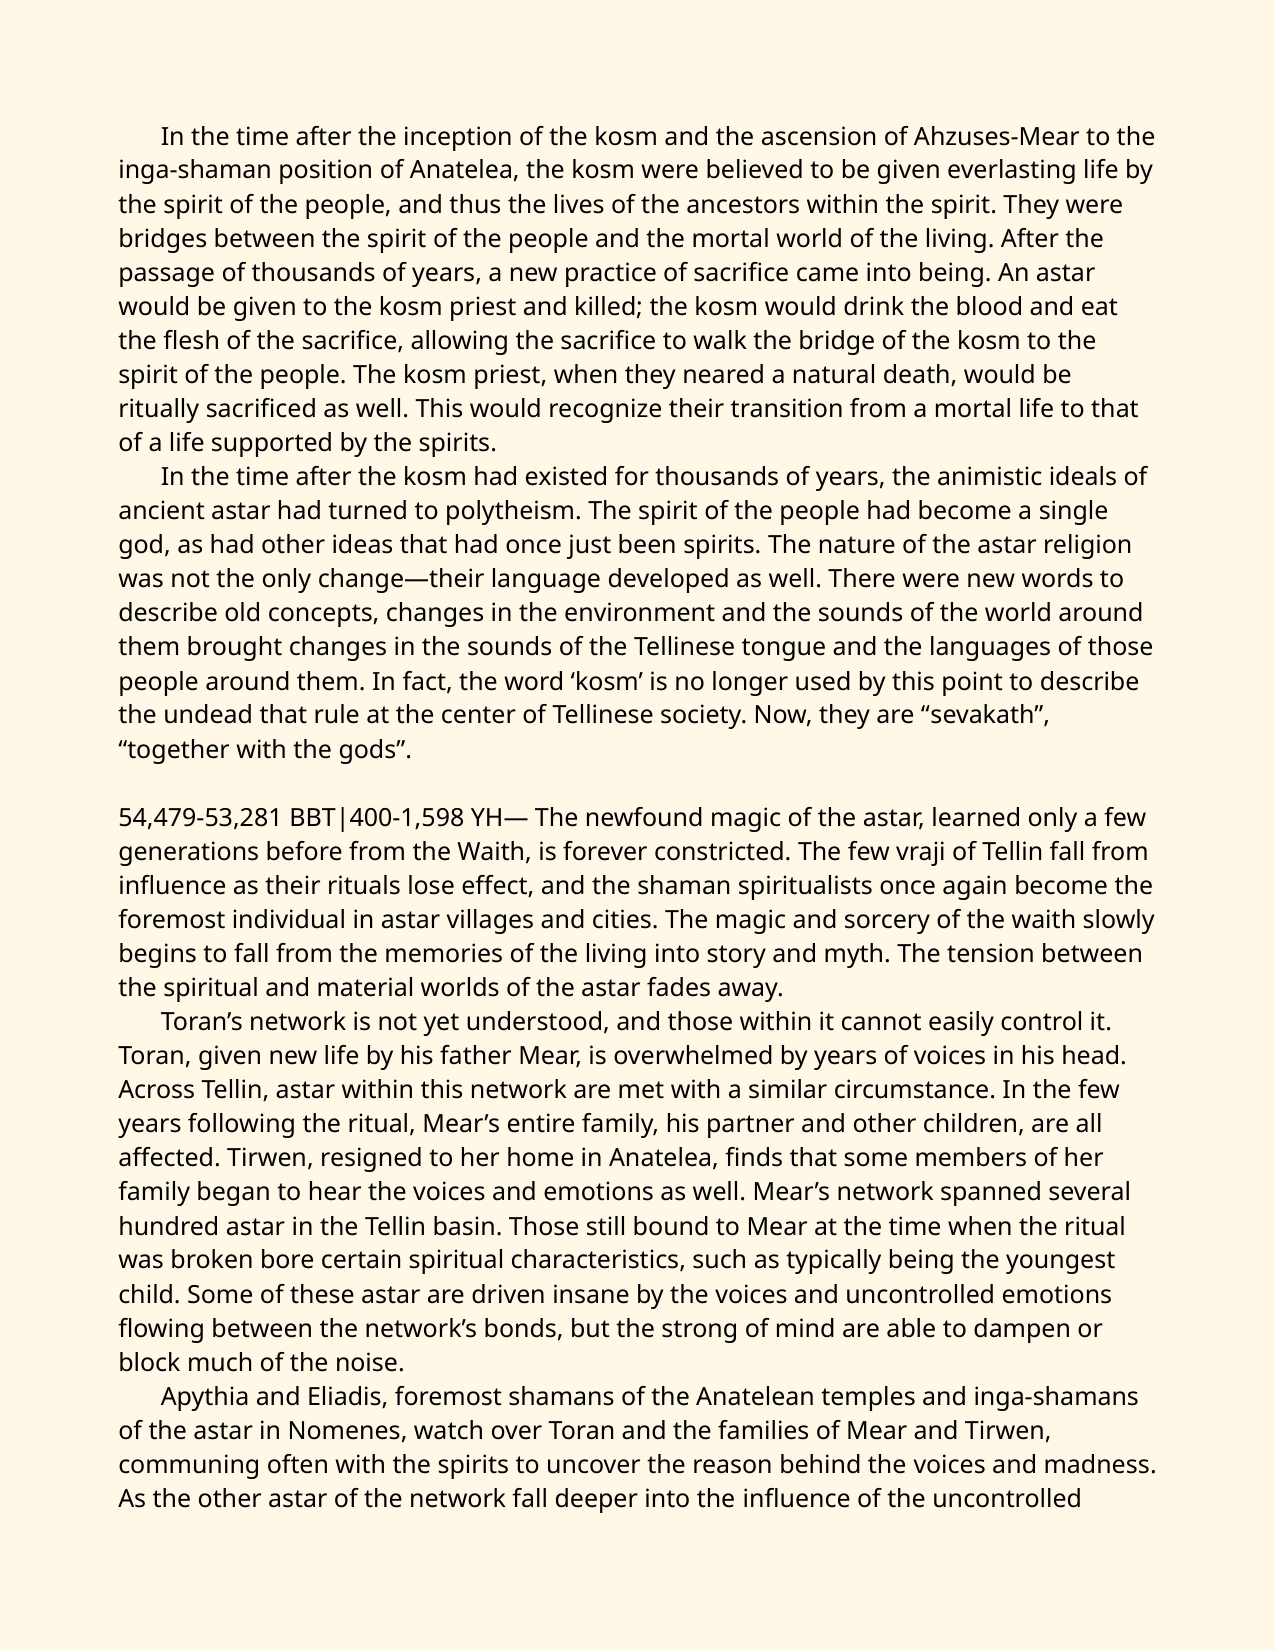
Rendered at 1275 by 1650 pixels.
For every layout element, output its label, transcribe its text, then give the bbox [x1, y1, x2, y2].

text 54,479-53,281 BBT|400-1,598 YH— The newfound magic of the astar, learned only a few generations before from the Waith, is forever constricted. The few vraji of Tellin fall from influence as their rituals lose effect, and the shaman spiritualists once again become the foremost individual in astar villages and cities. The magic and sorcery of the waith slowly begins to fall from the memories of the living into story and myth. The tension between the spiritual and material worlds of the astar fades away. [118, 799, 1157, 1004]
text Apythia and Eliadis, foremost shamans of the Anatelean temples and inga-shamans of the astar in Nomenes, watch over Toran and the families of Mear and Tirwen, communing often with the spirits to uncover the reason behind the voices and madness. As the other astar of the network fall deeper into the influence of the uncontrolled [118, 1378, 1157, 1515]
text In the time after the inception of the kosm and the ascension of Ahzuses-Mear to the inga-shaman position of Anatelea, the kosm were believed to be given everlasting life by the spirit of the people, and thus the lives of the ancestors within the spirit. They were bridges between the spirit of the people and the mortal world of the living. After the passage of thousands of years, a new practice of sacrifice came into being. An astar would be given to the kosm priest and killed; the kosm would drink the blood and eat the flesh of the sacrifice, allowing the sacrifice to walk the bridge of the kosm to the spirit of the people. The kosm priest, when they neared a natural death, would be ritually sacrificed as well. This would recognize their transition from a mortal life to that of a life supported by the spirits. [118, 118, 1157, 459]
text Toran’s network is not yet understood, and those within it cannot easily control it. Toran, given new life by his father Mear, is overwhelmed by years of voices in his head. Across Tellin, astar within this network are met with a similar circumstance. In the few years following the ritual, Mear’s entire family, his partner and other children, are all affected. Tirwen, resigned to her home in Anatelea, finds that some members of her family began to hear the voices and emotions as well. Mear’s network spanned several hundred astar in the Tellin basin. Those still bound to Mear at the time when the ritual was broken bore certain spiritual characteristics, such as typically being the youngest child. Some of these astar are driven insane by the voices and uncontrolled emotions flowing between the network’s bonds, but the strong of mind are able to dampen or block much of the noise. [118, 1004, 1157, 1378]
text In the time after the kosm had existed for thousands of years, the animistic ideals of ancient astar had turned to polytheism. The spirit of the people had become a single god, as had other ideas that had once just been spirits. The nature of the astar religion was not the only change—their language developed as well. There were new words to describe old concepts, changes in the environment and the sounds of the world around them brought changes in the sounds of the Tellinese tongue and the languages of those people around them. In fact, the word ‘kosm’ is no longer used by this point to describe the undead that rule at the center of Tellinese society. Now, they are “sevakath”, “together with the gods”. [118, 459, 1157, 765]
